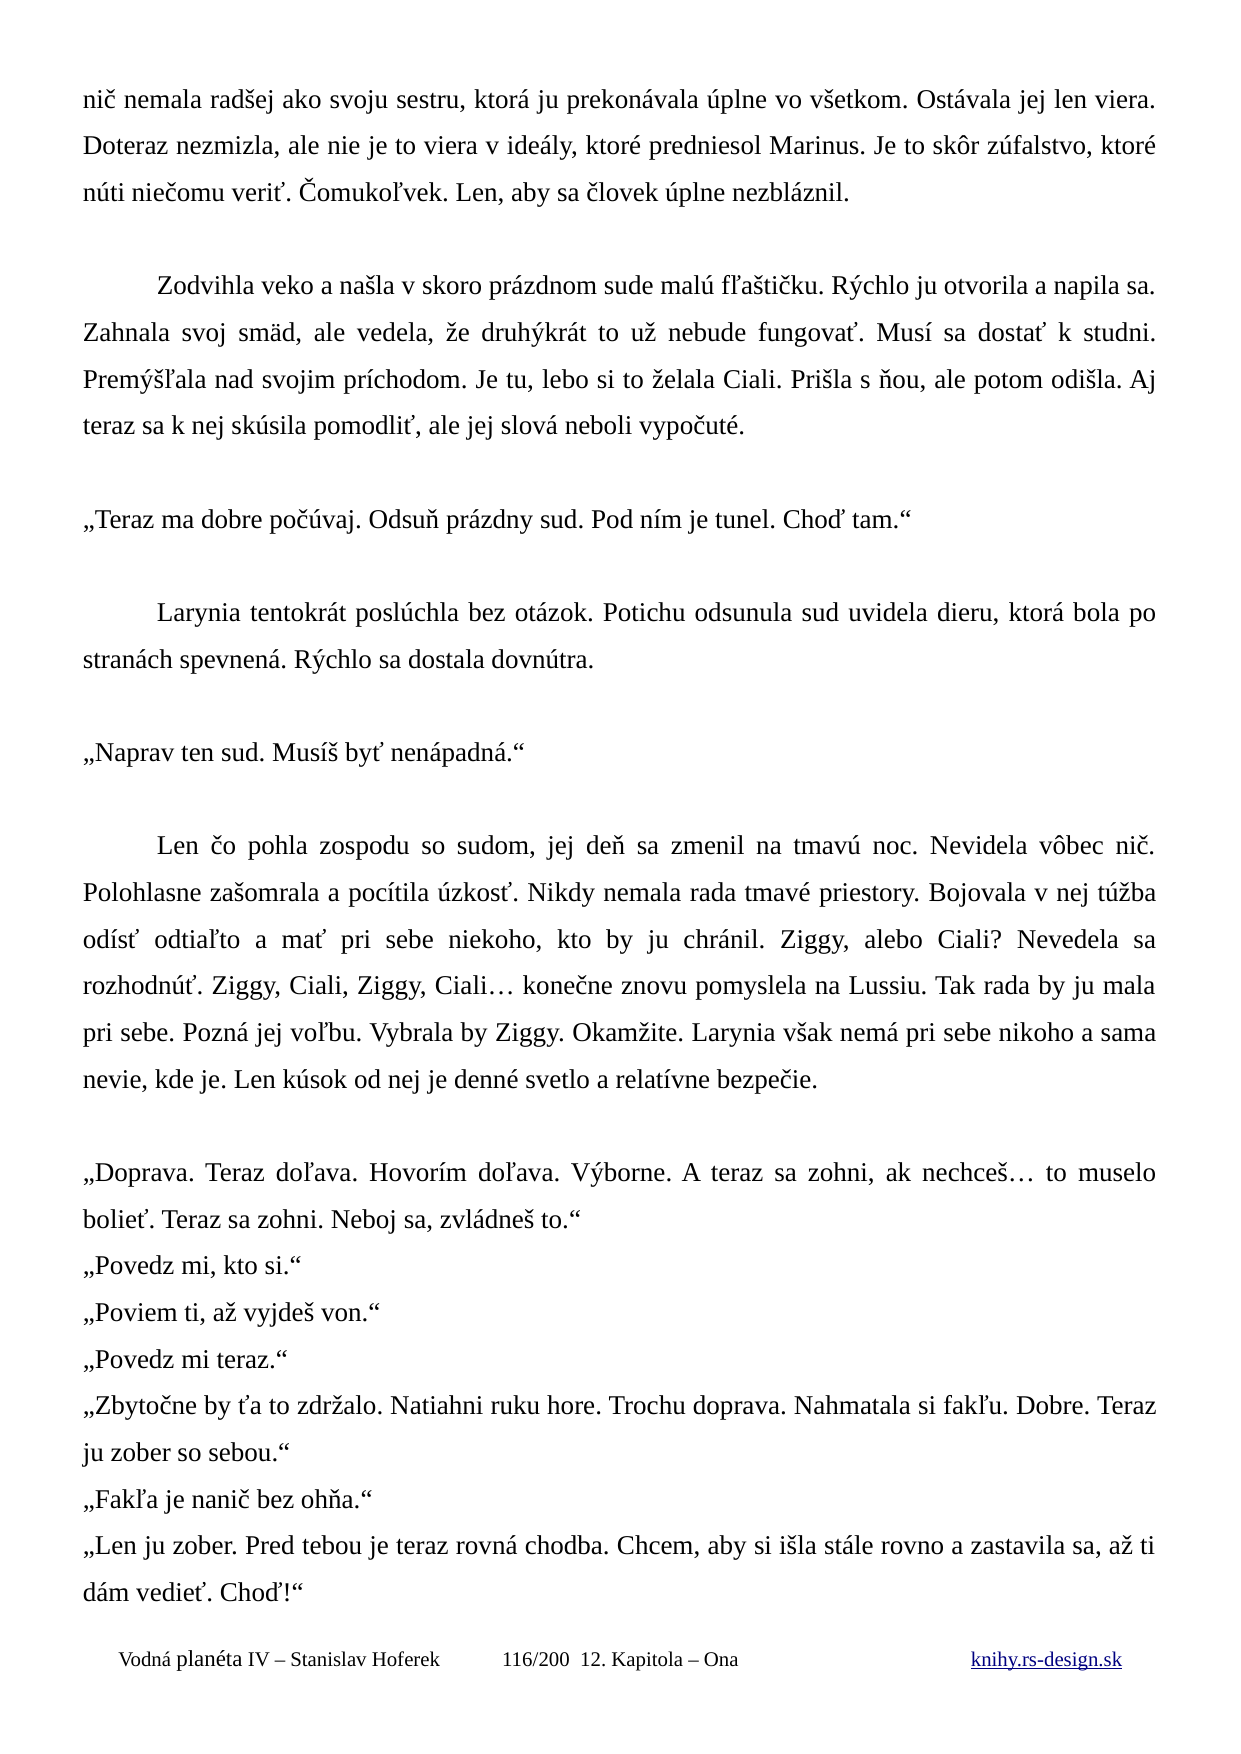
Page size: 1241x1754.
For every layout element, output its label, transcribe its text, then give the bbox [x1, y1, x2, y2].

text Larynia tentokrát poslúchla bez otázok. Potichu odsunula sud uvidela dieru, ktorá bola po stranách spevnená. Rýchlo sa dostala dovnútra. [83, 596, 1157, 674]
text Len čo pohla zospodu so sudom, jej deň sa zmenil na tmavú noc. Nevidela vôbec nič. Polohlasne zašomrala a pocítila úzkosť. Nikdy nemala rada tmavé priestory. Bojovala v nej túžba odísť odtiaľto a mať pri sebe niekoho, kto by ju chránil. Ziggy, alebo Ciali? Nevedela sa rozhodnúť. Ziggy, Ciali, Ziggy, Ciali… konečne znovu pomyslela na Lussiu. Tak rada by ju mala pri sebe. Pozná jej voľbu. Vybrala by Ziggy. Okamžite. Larynia však nemá pri sebe nikoho a sama nevie, kde je. Len kúsok od nej je denné svetlo a relatívne bezpečie. [83, 829, 1157, 1094]
text Zodvihla veko a našla v skoro prázdnom sude malú fľaštičku. Rýchlo ju otvorila a napila sa. Zahnala svoj smäd, ale vedela, že druhýkrát to už nebude fungovať. Musí sa dostať k studni. Premýšľala nad svojim príchodom. Je tu, lebo si to želala Ciali. Prišla s ňou, ale potom odišla. Aj teraz sa k nej skúsila pomodliť, ale jej slová neboli vypočuté. [83, 269, 1157, 441]
text „Zbytočne by ťa to zdržalo. Natiahni ruku hore. Trochu doprava. Nahmatala si fakľu. Dobre. Teraz ju zober so sebou.“ [83, 1389, 1157, 1467]
text „Len ju zober. Pred tebou je teraz rovná chodba. Chcem, aby si išla stále rovno a zastavila sa, až ti dám vedieť. Choď!“ [83, 1529, 1157, 1607]
text „Povedz mi, kto si.“ [83, 1249, 1157, 1281]
text nič nemala radšej ako svoju sestru, ktorá ju prekonávala úplne vo všetkom. Ostávala jej len viera. Doteraz nezmizla, ale nie je to viera v ideály, ktoré predniesol Marinus. Je to skôr zúfalstvo, ktoré núti niečomu veriť. Čomukoľvek. Len, aby sa človek úplne nezbláznil. [83, 83, 1157, 207]
text „Naprav ten sud. Musíš byť nenápadná.“ [83, 736, 1157, 767]
text „Doprava. Teraz doľava. Hovorím doľava. Výborne. A teraz sa zohni, ak nechceš… to muselo bolieť. Teraz sa zohni. Neboj sa, zvládneš to.“ [83, 1156, 1157, 1234]
text „Fakľa je nanič bez ohňa.“ [83, 1483, 1157, 1514]
text „Teraz ma dobre počúvaj. Odsuň prázdny sud. Pod ním je tunel. Choď tam.“ [83, 503, 1157, 534]
text „Poviem ti, až vyjdeš von.“ [83, 1296, 1157, 1327]
text „Povedz mi teraz.“ [83, 1343, 1157, 1374]
